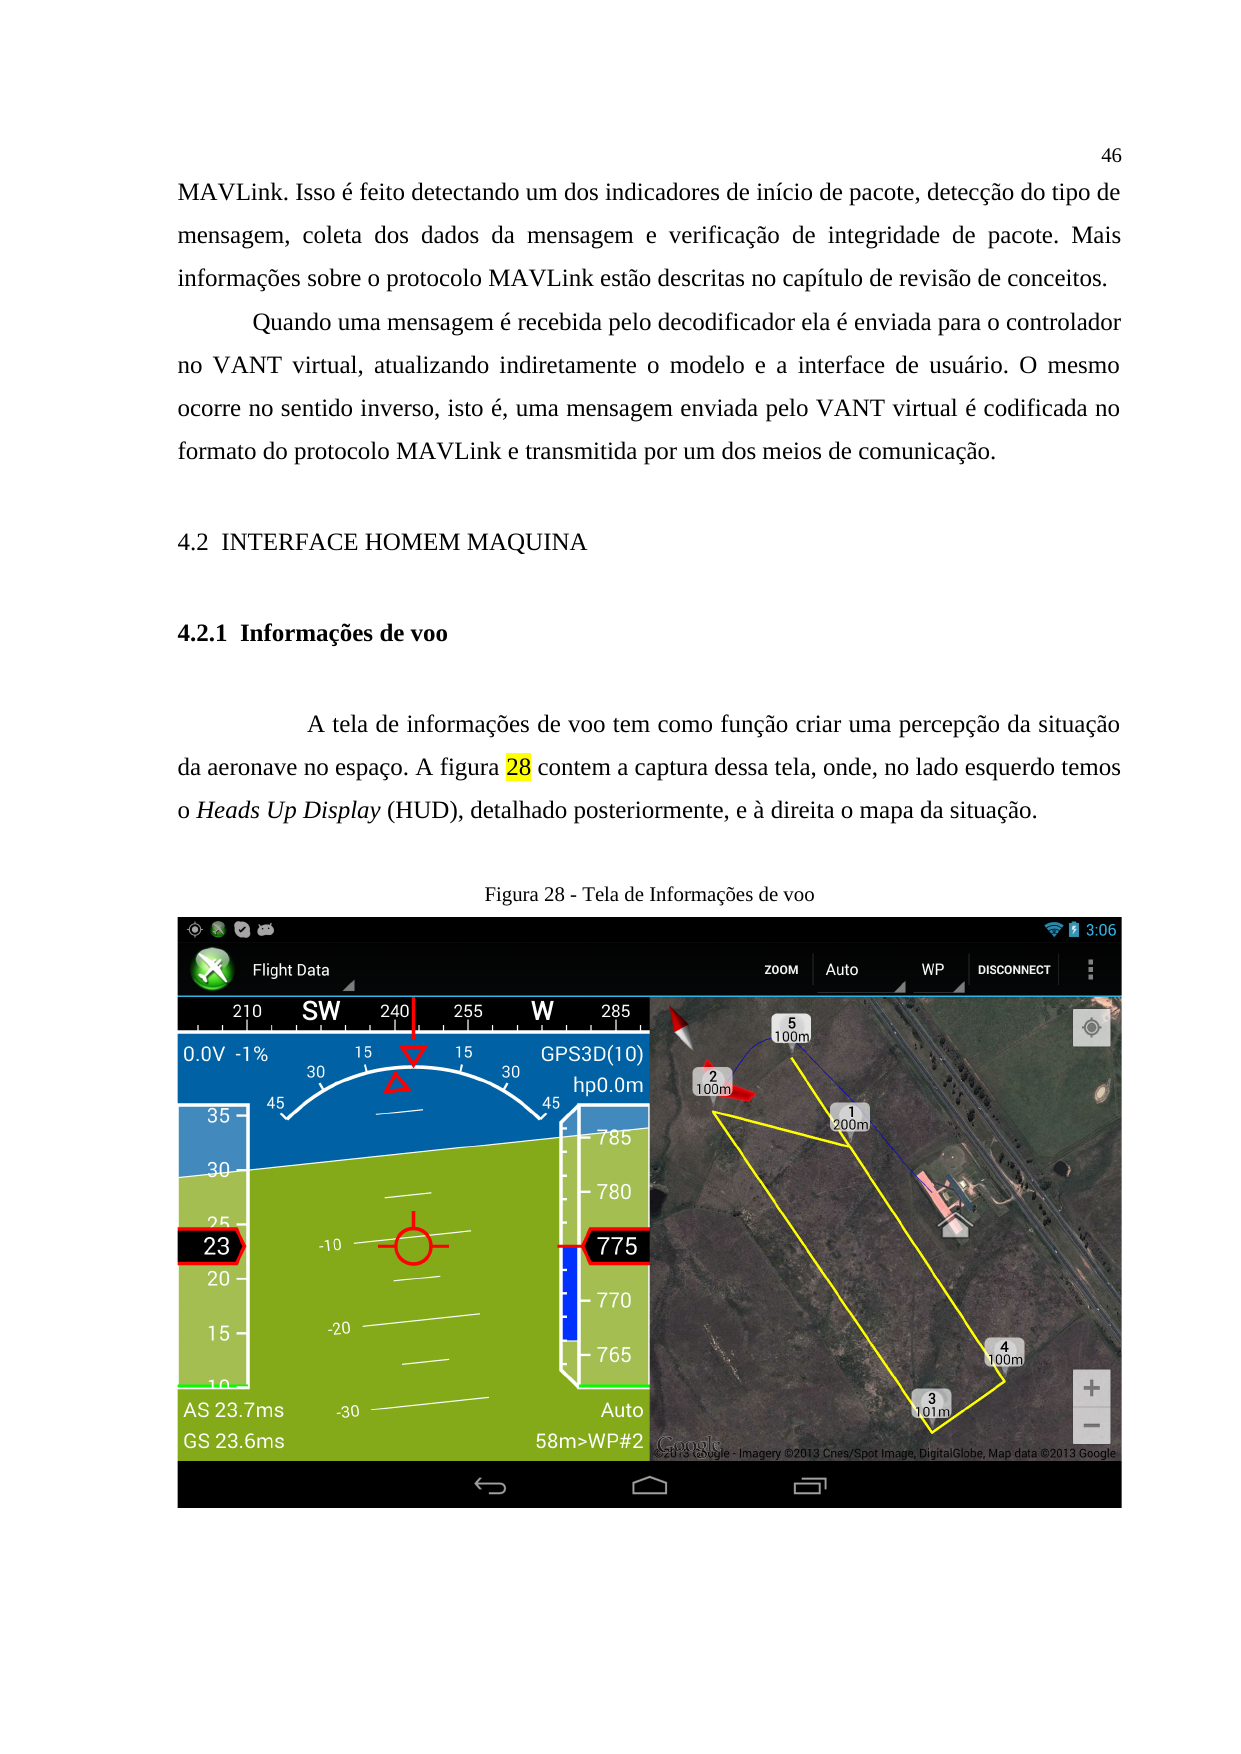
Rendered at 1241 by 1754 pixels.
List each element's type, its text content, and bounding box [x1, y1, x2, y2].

text Quando uma mensagem é recebida pelo decodificador ela é enviada para o controlador no VANT virtual, atualizando indiretamente o modelo e a interface de usuário. O mesmo ocorre no sentido inverso, isto é, uma mensagem enviada pelo VANT virtual é codificada no formato do protocolo MAVLink e transmitida por um dos meios de comunicação. [177, 307, 1122, 465]
subtitle Informações de voo [177, 618, 1122, 647]
list Tela de Informações de voo [177, 882, 1122, 906]
picture [177, 917, 1122, 1508]
subtitle Interface Homem Maquina [177, 527, 1122, 556]
text MAVLink. Isso é feito detectando um dos indicadores de início de pacote, detecção do tipo de mensagem, coleta dos dados da mensagem e verificação de integridade de pacote. Mais informações sobre o protocolo MAVLink estão descritas no capítulo de revisão de conceitos. [177, 177, 1122, 292]
text A tela de informações de voo tem como função criar uma percepção da situação da aeronave no espaço. A figura 28 contem a captura dessa tela, onde, no lado esquerdo temos o Heads Up Display (HUD), detalhado posteriormente, e à direita o mapa da situação. [177, 709, 1122, 824]
